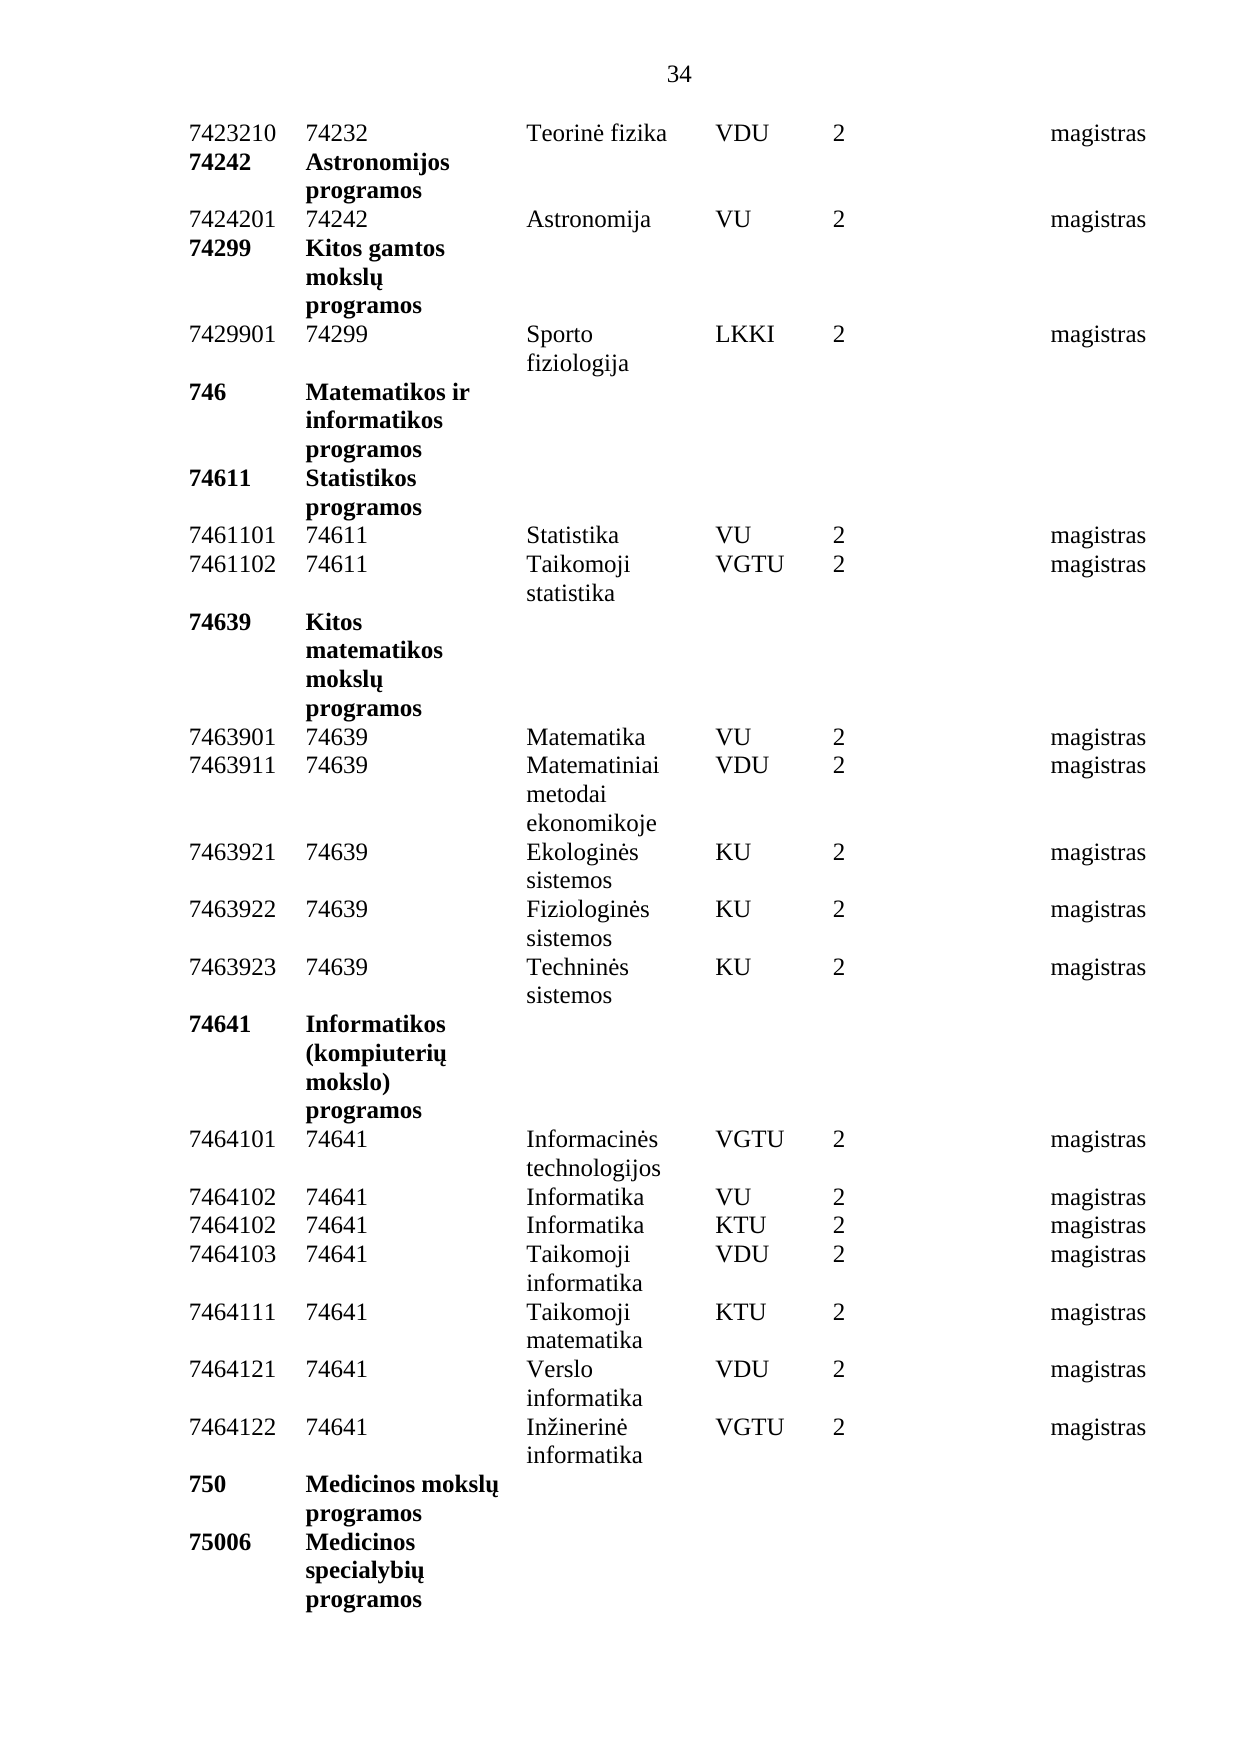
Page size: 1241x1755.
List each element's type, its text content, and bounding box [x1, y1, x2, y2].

table_cell 2 [821, 837, 902, 894]
table_cell 74639 [294, 837, 515, 894]
table_cell 2 [821, 1124, 902, 1182]
table_cell [1197, 147, 1202, 204]
table_cell [973, 722, 1039, 751]
table_cell Techninės sistemos [515, 952, 704, 1009]
table_cell [973, 118, 1039, 147]
table_cell [902, 1354, 973, 1412]
table_cell [1197, 722, 1202, 751]
table_cell VDU [704, 751, 821, 837]
table_cell [1202, 204, 1207, 233]
table_cell [973, 607, 1039, 722]
table_cell [902, 1469, 973, 1527]
table_cell [1202, 377, 1207, 463]
table_cell Medicinos mokslų programos [294, 1469, 515, 1527]
table_cell magistras [1039, 204, 1197, 233]
table_cell [1039, 147, 1197, 204]
table_cell 74639 [294, 952, 515, 1009]
table_cell 74232 [294, 118, 515, 147]
table_cell [1039, 1469, 1197, 1527]
table_cell Taikomoji matematika [515, 1297, 704, 1354]
table_cell [973, 521, 1039, 549]
table_cell [973, 147, 1039, 204]
table_cell [973, 1211, 1039, 1239]
table_cell [973, 894, 1039, 952]
table_cell [515, 1527, 704, 1613]
table_cell [902, 1239, 973, 1297]
table_cell [902, 1297, 973, 1354]
table_cell [1197, 1527, 1202, 1613]
table_cell Verslo informatika [515, 1354, 704, 1412]
table_cell [1197, 319, 1202, 377]
table_cell [1039, 463, 1197, 521]
table_cell 74641 [294, 1211, 515, 1239]
table_cell [1202, 1469, 1207, 1527]
table_cell [973, 1412, 1039, 1469]
table_cell [973, 751, 1039, 837]
table_cell [704, 147, 821, 204]
table_cell 2 [821, 952, 902, 1009]
table_cell [1202, 1211, 1207, 1239]
table_cell 2 [821, 1412, 902, 1469]
table_cell [1197, 1469, 1202, 1527]
table_cell 2 [821, 204, 902, 233]
table_cell [821, 233, 902, 319]
table_cell Informatika [515, 1211, 704, 1239]
table_cell [515, 377, 704, 463]
table_cell 2 [821, 1211, 902, 1239]
table_cell 74641 [294, 1239, 515, 1297]
table_cell Teorinė fizika [515, 118, 704, 147]
table_cell Taikomoji statistika [515, 549, 704, 607]
table_cell 74639 [294, 751, 515, 837]
table_cell 74641 [177, 1009, 294, 1124]
table_cell [973, 204, 1039, 233]
table_cell Medicinos specialybių programos [294, 1527, 515, 1613]
table_cell Statistikos programos [294, 463, 515, 521]
table_cell [1202, 837, 1207, 894]
table_cell Matematiniai metodai ekonomikoje [515, 751, 704, 837]
table_cell [973, 377, 1039, 463]
table_cell [902, 1211, 973, 1239]
table_cell [973, 1182, 1039, 1211]
table_cell 7463901 [177, 722, 294, 751]
table_cell [1197, 1124, 1202, 1182]
table_cell Astronomija [515, 204, 704, 233]
table_cell [515, 147, 704, 204]
table_cell magistras [1039, 1182, 1197, 1211]
table_cell [973, 1469, 1039, 1527]
table_cell [1197, 377, 1202, 463]
table_cell [1202, 1124, 1207, 1182]
table_cell [973, 952, 1039, 1009]
table_cell magistras [1039, 1124, 1197, 1182]
table_cell [902, 1009, 973, 1124]
table_cell 74641 [294, 1297, 515, 1354]
table_cell [515, 463, 704, 521]
table_cell [902, 377, 973, 463]
table_cell 2 [821, 1239, 902, 1297]
table_cell 7424201 [177, 204, 294, 233]
table_cell 74611 [294, 521, 515, 549]
table_cell 2 [821, 1182, 902, 1211]
table_cell 7461101 [177, 521, 294, 549]
table_cell [1202, 319, 1207, 377]
table_cell KTU [704, 1297, 821, 1354]
table_cell [1197, 837, 1202, 894]
table_cell Inžinerinė informatika [515, 1412, 704, 1469]
table_cell [821, 147, 902, 204]
table_cell Informacinės technologijos [515, 1124, 704, 1182]
table_cell [704, 377, 821, 463]
table_cell [1202, 147, 1207, 204]
table_cell 74242 [177, 147, 294, 204]
table_cell [515, 233, 704, 319]
table_cell [1197, 204, 1202, 233]
table_cell 7464121 [177, 1354, 294, 1412]
table_cell magistras [1039, 751, 1197, 837]
table_cell [902, 722, 973, 751]
table_cell magistras [1039, 837, 1197, 894]
table_cell 2 [821, 1354, 902, 1412]
table_cell Informatikos (kompiuterių mokslo) programos [294, 1009, 515, 1124]
table_cell [902, 204, 973, 233]
table_cell [902, 463, 973, 521]
table_cell [821, 1469, 902, 1527]
table_cell [902, 521, 973, 549]
table_cell 2 [821, 722, 902, 751]
table_cell 750 [177, 1469, 294, 1527]
table_cell [902, 607, 973, 722]
table_cell [902, 751, 973, 837]
table_cell [1197, 1412, 1202, 1469]
table_cell 74639 [294, 894, 515, 952]
table_cell 74611 [294, 549, 515, 607]
table_cell [704, 1009, 821, 1124]
table_cell [1202, 1354, 1207, 1412]
table_cell 74299 [294, 319, 515, 377]
table_cell 75006 [177, 1527, 294, 1613]
table_cell [1197, 1211, 1202, 1239]
table_cell [515, 607, 704, 722]
table_cell 74242 [294, 204, 515, 233]
table_cell [973, 1297, 1039, 1354]
table_cell VU [704, 521, 821, 549]
table_cell [1197, 952, 1202, 1009]
table_cell 2 [821, 521, 902, 549]
table_cell Statistika [515, 521, 704, 549]
table_cell [902, 118, 973, 147]
table_cell [1197, 463, 1202, 521]
table_cell Matematikos ir informatikos programos [294, 377, 515, 463]
table_cell VGTU [704, 1124, 821, 1182]
table_cell KU [704, 894, 821, 952]
table_cell [1202, 118, 1207, 147]
table_cell Astronomijos programos [294, 147, 515, 204]
table_cell [1202, 722, 1207, 751]
table_cell [1197, 1182, 1202, 1211]
table_cell VU [704, 204, 821, 233]
table_cell 2 [821, 751, 902, 837]
table_cell [902, 837, 973, 894]
table_cell magistras [1039, 1412, 1197, 1469]
table_cell 7464111 [177, 1297, 294, 1354]
table_cell VDU [704, 118, 821, 147]
table_cell [973, 1239, 1039, 1297]
table_cell [1197, 1297, 1202, 1354]
table_cell [902, 147, 973, 204]
table_cell KU [704, 952, 821, 1009]
table_cell VU [704, 1182, 821, 1211]
table_cell Fiziologinės sistemos [515, 894, 704, 952]
table_cell [704, 1469, 821, 1527]
table_cell 74639 [177, 607, 294, 722]
table_cell Kitos matematikos mokslų programos [294, 607, 515, 722]
table_cell [704, 1527, 821, 1613]
table_cell [515, 1469, 704, 1527]
table_cell 7423210 [177, 118, 294, 147]
table_cell VU [704, 722, 821, 751]
table_cell [1039, 1009, 1197, 1124]
table_cell [1197, 1009, 1202, 1124]
table_cell magistras [1039, 894, 1197, 952]
table_cell [1039, 607, 1197, 722]
table_cell [1202, 549, 1207, 607]
table_cell [704, 607, 821, 722]
table_cell 7464101 [177, 1124, 294, 1182]
table_cell [1197, 751, 1202, 837]
table_cell [1197, 118, 1202, 147]
table_cell [1202, 894, 1207, 952]
table_cell [973, 463, 1039, 521]
table_cell 7464102 [177, 1182, 294, 1211]
table_cell [1039, 233, 1197, 319]
table_cell magistras [1039, 952, 1197, 1009]
table_cell 2 [821, 894, 902, 952]
table_cell [1202, 463, 1207, 521]
table_cell 2 [821, 549, 902, 607]
table_cell 74641 [294, 1182, 515, 1211]
table_cell 74639 [294, 722, 515, 751]
table_cell 746 [177, 377, 294, 463]
table_cell [1197, 521, 1202, 549]
table_cell [1202, 1297, 1207, 1354]
table_cell [1202, 1412, 1207, 1469]
table_cell Kitos gamtos mokslų programos [294, 233, 515, 319]
table_cell 7464122 [177, 1412, 294, 1469]
table_cell 7463923 [177, 952, 294, 1009]
table_cell [902, 952, 973, 1009]
table_cell 7463911 [177, 751, 294, 837]
table_cell [973, 319, 1039, 377]
table_cell 7461102 [177, 549, 294, 607]
table_cell 7463921 [177, 837, 294, 894]
table_cell Taikomoji informatika [515, 1239, 704, 1297]
table_cell [973, 233, 1039, 319]
table_cell KU [704, 837, 821, 894]
table_cell [973, 549, 1039, 607]
table_cell [902, 1182, 973, 1211]
table_cell [704, 233, 821, 319]
table_cell VDU [704, 1354, 821, 1412]
table_cell 74641 [294, 1124, 515, 1182]
table_cell magistras [1039, 1211, 1197, 1239]
table_cell 74299 [177, 233, 294, 319]
table_cell [902, 1527, 973, 1613]
table_cell 7464103 [177, 1239, 294, 1297]
table_cell [1039, 377, 1197, 463]
table_cell [1202, 521, 1207, 549]
table_cell [1197, 1354, 1202, 1412]
table_cell 7464102 [177, 1211, 294, 1239]
table_cell [1202, 607, 1207, 722]
table_cell [704, 463, 821, 521]
table_cell [821, 1527, 902, 1613]
table_cell 2 [821, 319, 902, 377]
table_cell [1202, 1239, 1207, 1297]
table_cell magistras [1039, 319, 1197, 377]
table_cell [973, 1527, 1039, 1613]
table_cell [1202, 751, 1207, 837]
table_cell [1197, 549, 1202, 607]
table_cell [1202, 1527, 1207, 1613]
table_cell magistras [1039, 1297, 1197, 1354]
table_cell Ekologinės sistemos [515, 837, 704, 894]
table_cell Informatika [515, 1182, 704, 1211]
table_cell [1202, 1182, 1207, 1211]
table_cell [902, 549, 973, 607]
table_cell [1202, 952, 1207, 1009]
table_cell magistras [1039, 118, 1197, 147]
table_cell magistras [1039, 549, 1197, 607]
table_cell 7429901 [177, 319, 294, 377]
table_cell [973, 1009, 1039, 1124]
table_cell [1197, 607, 1202, 722]
table_cell VGTU [704, 549, 821, 607]
table_cell [973, 1354, 1039, 1412]
table_cell 2 [821, 118, 902, 147]
table_cell [821, 1009, 902, 1124]
table_cell [1197, 1239, 1202, 1297]
table_cell 74641 [294, 1354, 515, 1412]
table_cell [973, 1124, 1039, 1182]
table_cell Matematika [515, 722, 704, 751]
table_cell VDU [704, 1239, 821, 1297]
table_cell magistras [1039, 1354, 1197, 1412]
table_cell [1197, 233, 1202, 319]
table_cell magistras [1039, 1239, 1197, 1297]
table_cell [1202, 1009, 1207, 1124]
table_cell [1039, 1527, 1197, 1613]
table_cell [515, 1009, 704, 1124]
table_cell 2 [821, 1297, 902, 1354]
table_cell [973, 837, 1039, 894]
table_cell [821, 377, 902, 463]
table_cell magistras [1039, 722, 1197, 751]
table_cell [902, 319, 973, 377]
table_cell magistras [1039, 521, 1197, 549]
table_cell [902, 233, 973, 319]
table_cell 74641 [294, 1412, 515, 1469]
table_cell [821, 463, 902, 521]
table_cell [1197, 894, 1202, 952]
table_cell [902, 1124, 973, 1182]
table_cell [821, 607, 902, 722]
table_cell [1202, 233, 1207, 319]
table_cell 74611 [177, 463, 294, 521]
table_cell Sporto fiziologija [515, 319, 704, 377]
table_cell [902, 1412, 973, 1469]
table_cell VGTU [704, 1412, 821, 1469]
table_cell 7463922 [177, 894, 294, 952]
table_cell LKKI [704, 319, 821, 377]
table_cell [902, 894, 973, 952]
table_cell KTU [704, 1211, 821, 1239]
